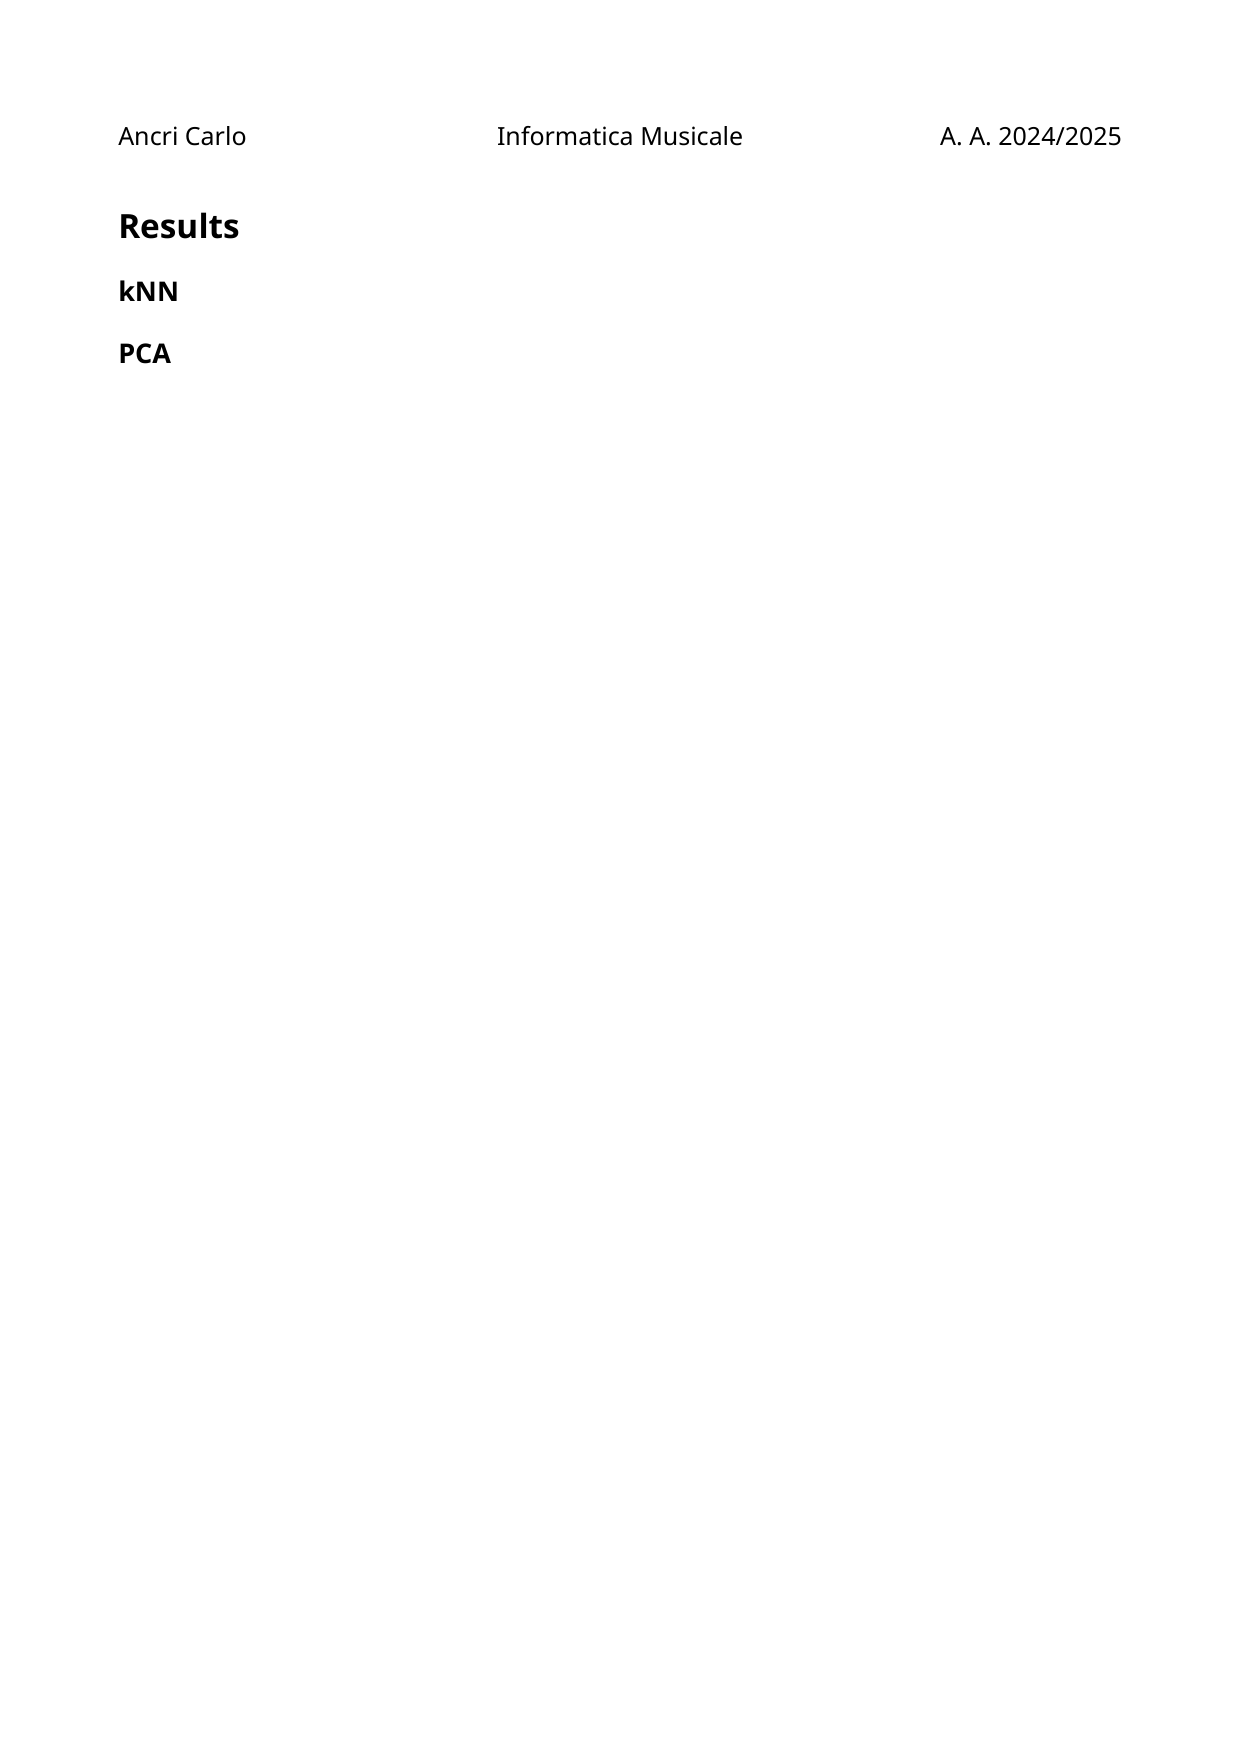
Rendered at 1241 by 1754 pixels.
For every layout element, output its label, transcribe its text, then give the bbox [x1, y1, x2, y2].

subtitle kNN [118, 273, 1122, 310]
subtitle Results [118, 202, 1122, 248]
subtitle PCA [118, 335, 1122, 372]
